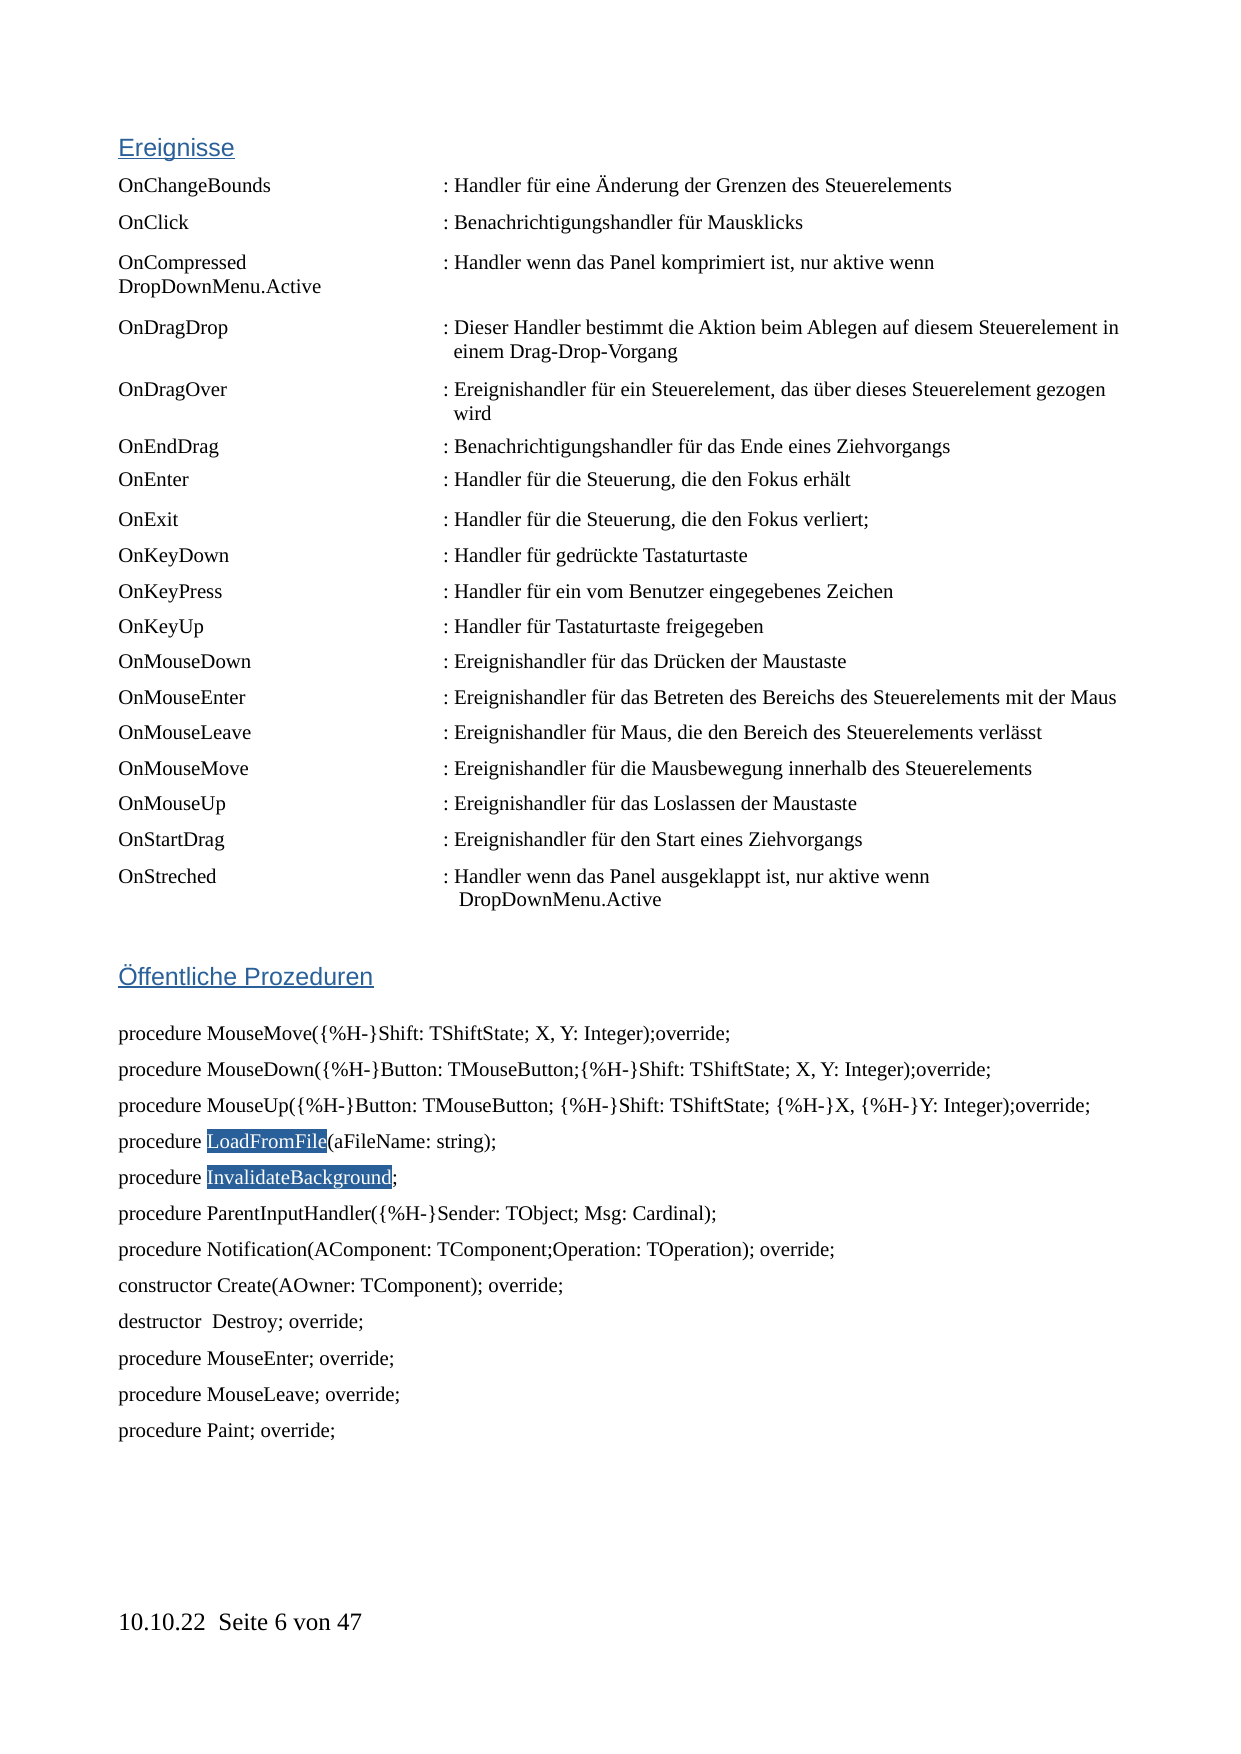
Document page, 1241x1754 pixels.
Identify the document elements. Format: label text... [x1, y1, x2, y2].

subtitle Öffentliche Prozeduren [118, 961, 1122, 991]
subtitle Ereignisse [118, 133, 1122, 161]
text OnDragOver : Ereignishandler für ein Steuerelement, das über dieses Steuerelement gezogen wird [118, 378, 1122, 425]
text OnEndDrag : Benachrichtigungshandler für das Ende eines Ziehvorgangs [118, 439, 1122, 457]
text OnMouseDown : Ereignishandler für das Drücken der Maustaste [118, 655, 1122, 672]
text constructor Create(AOwner: TComponent); override; [118, 1273, 1122, 1297]
text procedure ParentInputHandler({%H-}Sender: TObject; Msg: Cardinal); [118, 1201, 1122, 1225]
text OnStartDrag : Ereignishandler für den Start eines Ziehvorgangs [118, 832, 1122, 849]
text destructor Destroy; override; [118, 1309, 1122, 1333]
text procedure MouseDown({%H-}Button: TMouseButton;{%H-}Shift: TShiftState; X, Y: Integer);override; [118, 1057, 1122, 1081]
text procedure LoadFromFile(aFileName: string); [118, 1129, 1122, 1153]
text OnKeyDown : Handler für gedrückte Tastaturtaste [118, 548, 1122, 566]
text OnDragDrop : Dieser Handler bestimmt die Aktion beim Ablegen auf diesem Steuerelement in einem Drag-Drop-Vorgang [118, 316, 1122, 363]
text OnMouseEnter : Ereignishandler für das Betreten des Bereichs des Steuerelements mit der Maus [118, 690, 1122, 708]
text procedure Paint; override; [118, 1418, 1122, 1442]
text OnChangeBounds : Handler für eine Änderung der Grenzen des Steuerelements [118, 174, 1122, 198]
text OnMouseUp : Ereignishandler für das Loslassen der Maustaste [118, 796, 1122, 814]
text OnKeyUp : Handler für Tastaturtaste freigegeben [118, 619, 1122, 637]
text OnMouseLeave : Ereignishandler für Maus, die den Bereich des Steuerelements verlässt [118, 726, 1122, 743]
text OnClick : Benachrichtigungshandler für Mausklicks [118, 215, 1122, 233]
text procedure InvalidateBackground; [118, 1165, 1122, 1189]
text OnStreched : Handler wenn das Panel ausgeklappt ist, nur aktive wenn DropDownMenu.Active [118, 864, 1122, 911]
text procedure MouseMove({%H-}Shift: TShiftState; X, Y: Integer);override; [118, 1021, 1122, 1045]
text OnKeyPress : Handler für ein vom Benutzer eingegebenes Zeichen [118, 584, 1122, 602]
text OnMouseMove : Ereignishandler für die Mausbewegung innerhalb des Steuerelements [118, 761, 1122, 779]
text procedure Notification(AComponent: TComponent;Operation: TOperation); override; [118, 1237, 1122, 1261]
text procedure MouseLeave; override; [118, 1382, 1122, 1406]
text OnCompressed : Handler wenn das Panel komprimiert ist, nur aktive wenn DropDownMenu.Active [118, 251, 1122, 298]
text OnExit : Handler für die Steuerung, die den Fokus verliert; [118, 507, 1122, 531]
text procedure MouseUp({%H-}Button: TMouseButton; {%H-}Shift: TShiftState; {%H-}X, {%H-}Y: Integer);override; [118, 1093, 1122, 1117]
text procedure MouseEnter; override; [118, 1346, 1122, 1369]
text OnEnter : Handler für die Steuerung, die den Fokus erhält [118, 472, 1122, 489]
